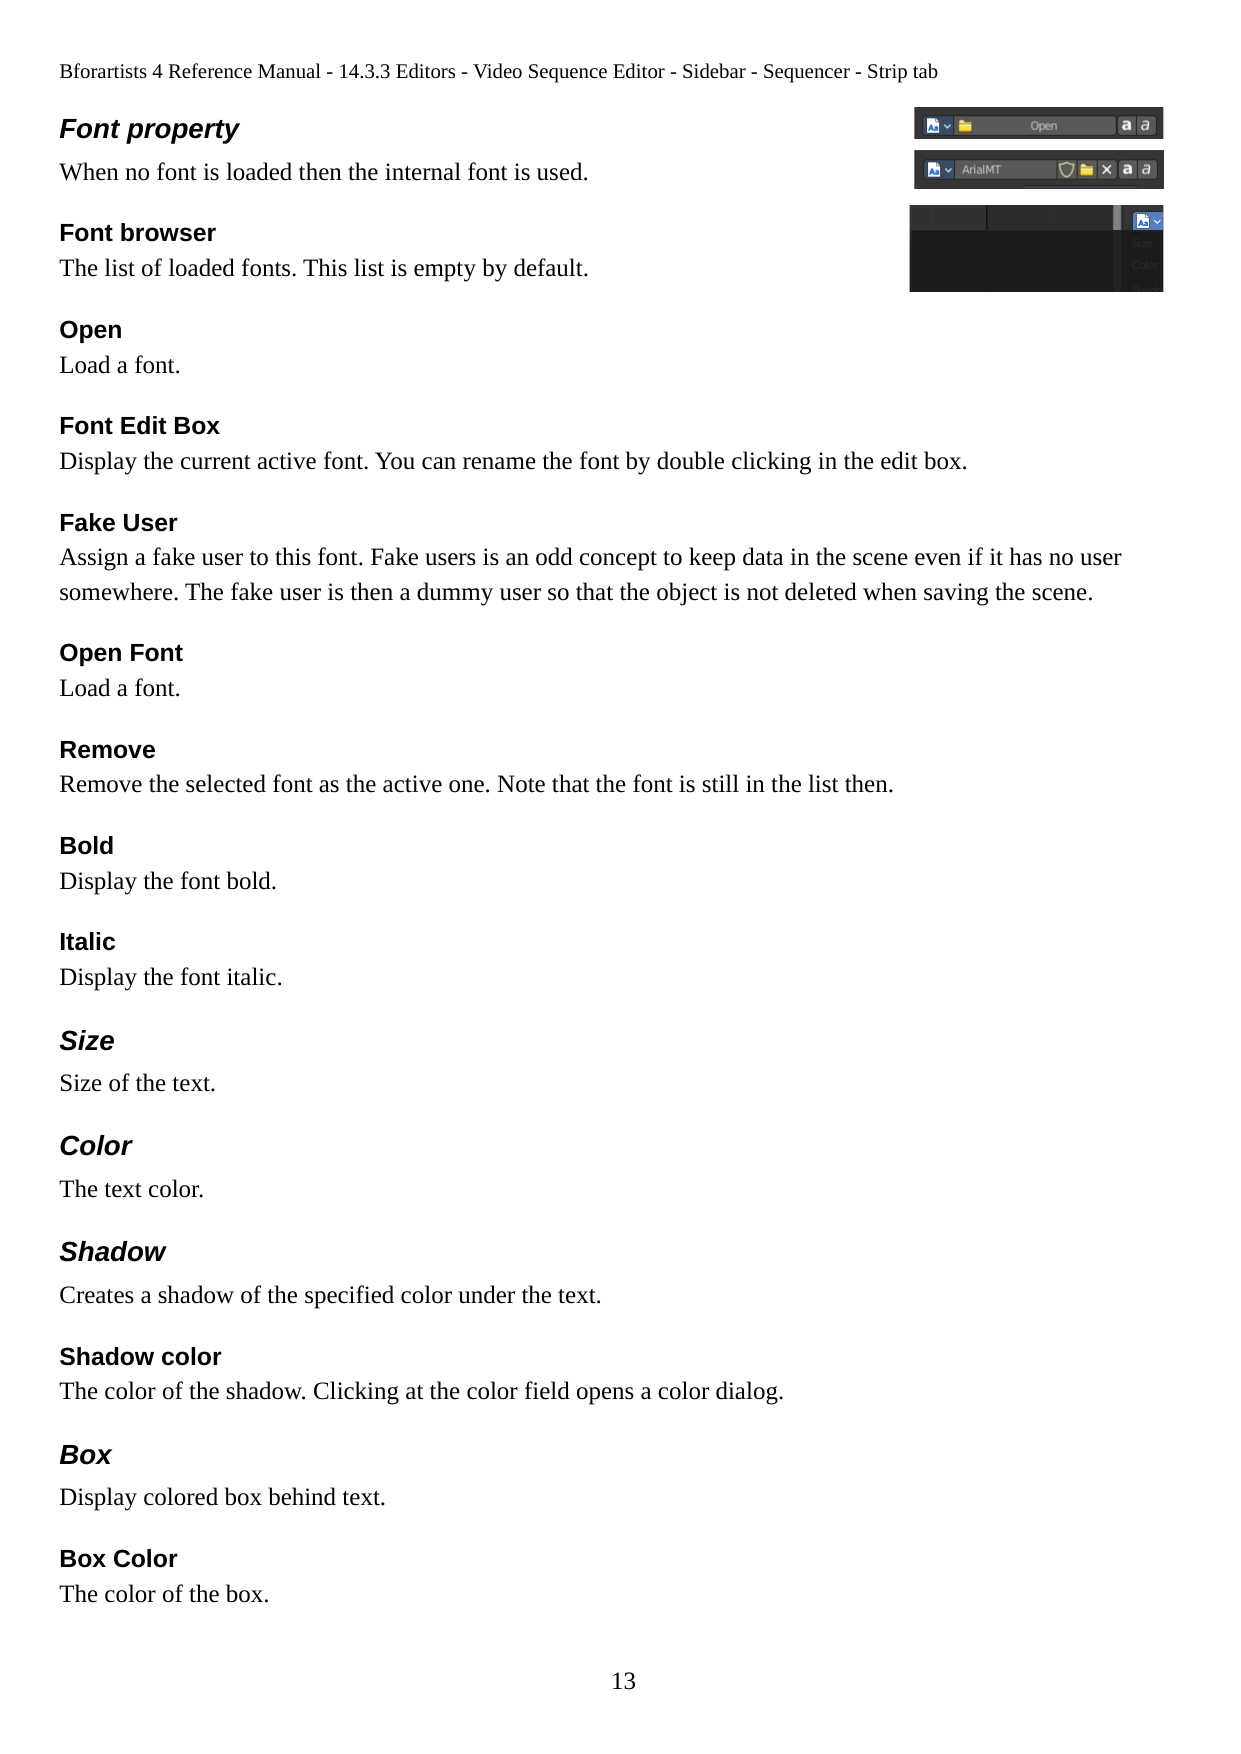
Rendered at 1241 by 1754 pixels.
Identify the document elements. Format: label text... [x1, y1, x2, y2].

subtitle Font Edit Box [59, 411, 1181, 440]
text Display the current active font. You can rename the font by double clicking in the edit box. [59, 446, 1181, 475]
text Load a font. [59, 350, 1181, 378]
subtitle Remove [59, 735, 1181, 763]
subtitle Font browser [59, 218, 909, 247]
text Display colored box behind text. [59, 1482, 1181, 1511]
subtitle Bold [59, 831, 1181, 860]
picture [914, 107, 1164, 139]
text The text color. [59, 1174, 1181, 1203]
subtitle [1164, 218, 1181, 247]
text Load a font. [59, 673, 1181, 702]
subtitle Shadow [59, 1236, 1181, 1268]
text Display the font italic. [59, 962, 1181, 991]
text Assign a fake user to this font. Fake users is an odd concept to keep data in the scene even if it has no user somewhere. The fake user is then a dummy user so that the object is not deleted when saving the scene. [59, 542, 1181, 606]
subtitle Box [59, 1438, 1181, 1470]
subtitle Italic [59, 927, 1181, 956]
subtitle Shadow color [59, 1342, 1181, 1370]
subtitle Open [59, 315, 1181, 343]
subtitle Box Color [59, 1544, 1181, 1572]
text Size of the text. [59, 1068, 1181, 1097]
text When no font is loaded then the internal font is used. [59, 157, 914, 186]
text Creates a shadow of the specified color under the text. [59, 1280, 1181, 1309]
subtitle Fake User [59, 508, 1181, 536]
picture [914, 150, 1164, 189]
subtitle Font property [59, 113, 1181, 144]
subtitle Open Font [59, 638, 1181, 667]
text The color of the box. [59, 1579, 1181, 1607]
text The color of the shadow. Clicking at the color field opens a color dialog. [59, 1376, 1181, 1405]
text Display the font bold. [59, 866, 1181, 895]
text Remove the selected font as the active one. Note that the font is still in the list then. [59, 769, 1181, 798]
subtitle Size [59, 1024, 1181, 1056]
picture [909, 205, 1164, 292]
text The list of loaded fonts. This list is empty by default. [59, 253, 909, 282]
subtitle Color [59, 1130, 1181, 1162]
